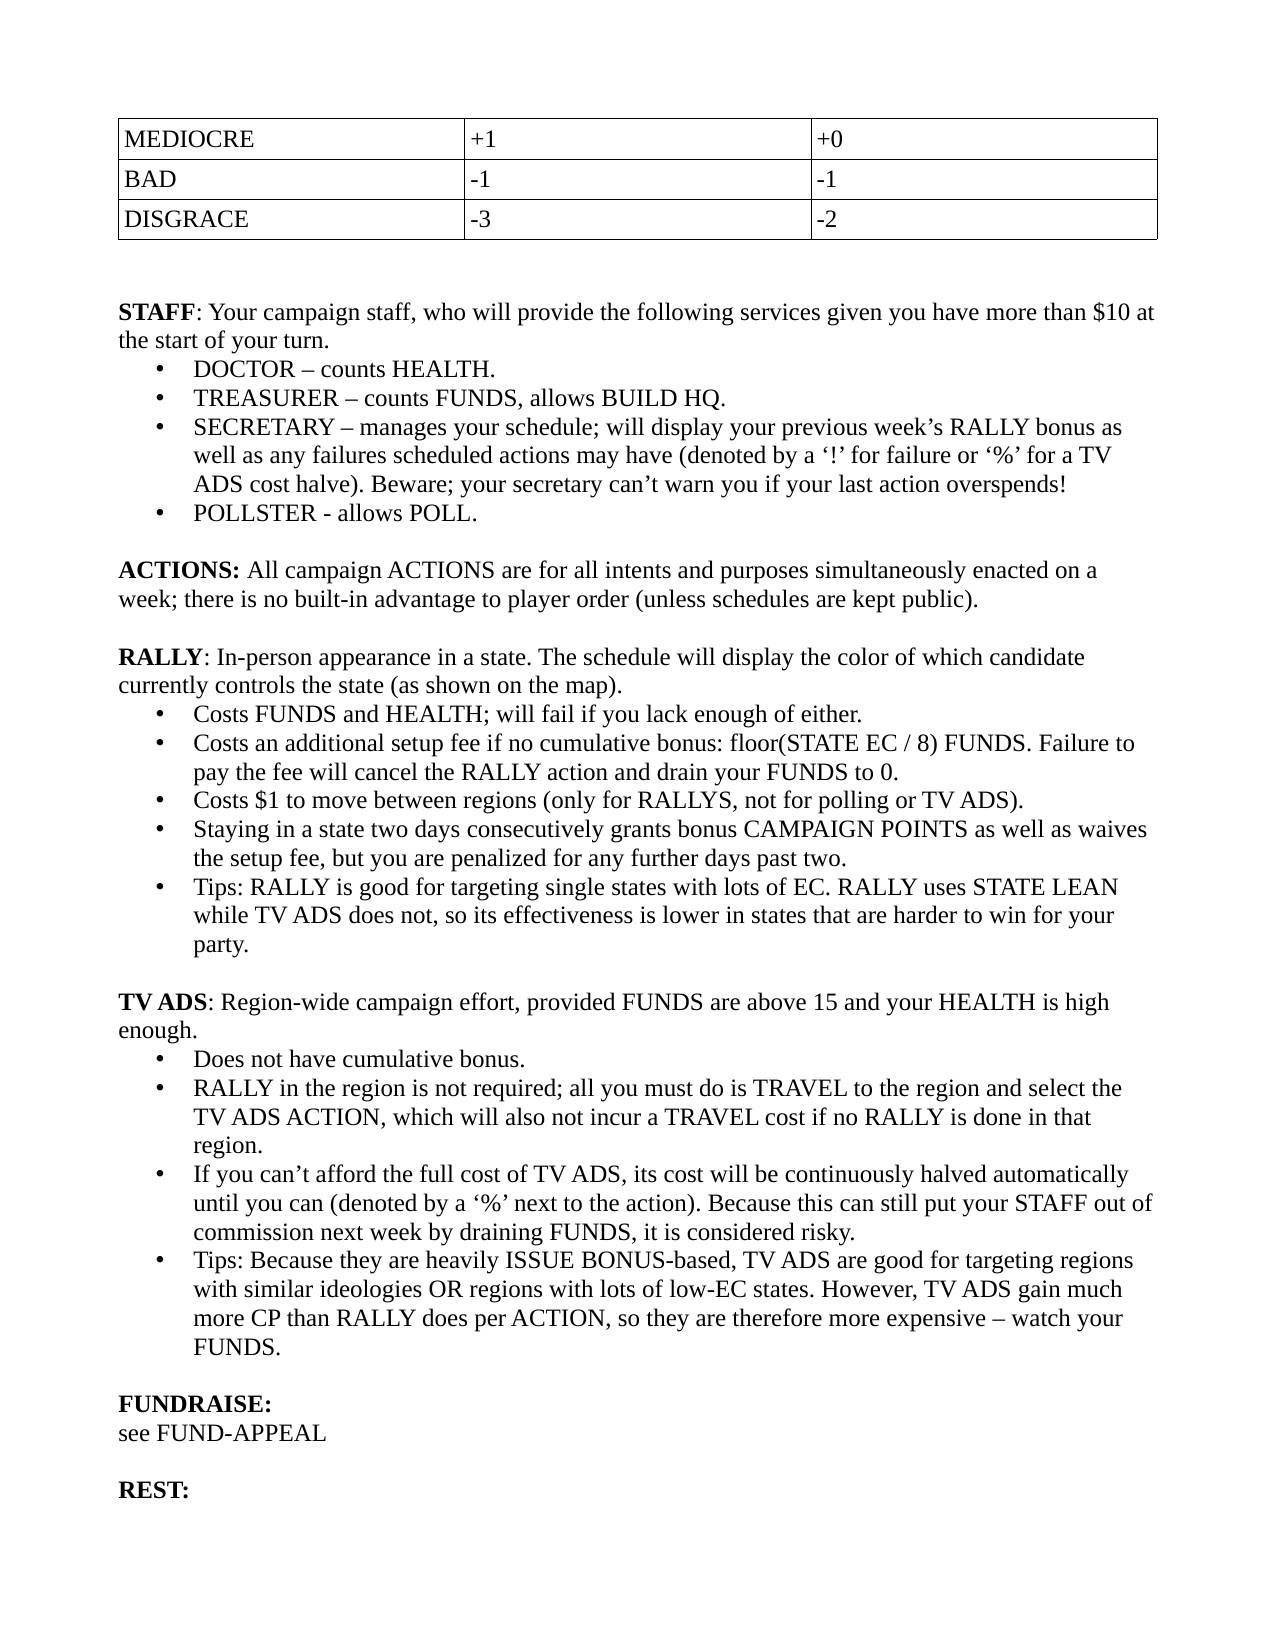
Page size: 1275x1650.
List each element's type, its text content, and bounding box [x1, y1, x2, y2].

list Staying in a state two days consecutively grants bonus CAMPAIGN POINTS as well as waives the setup fee, but you are penalized for any further days past two. [156, 814, 1157, 872]
table_cell -2 [812, 200, 1157, 239]
list Costs $1 to move between regions (only for RALLYS, not for polling or TV ADS). [156, 785, 1157, 814]
list DOCTOR – counts HEALTH. [156, 354, 1157, 383]
table_cell BAD [119, 160, 464, 199]
text FUNDRAISE: [118, 1389, 1157, 1418]
table_cell +1 [465, 119, 811, 158]
text RALLY: In-person appearance in a state. The schedule will display the color of which candidate currently controls the state (as shown on the map). [118, 642, 1157, 699]
table_cell +0 [812, 119, 1157, 158]
list Tips: RALLY is good for targeting single states with lots of EC. RALLY uses STATE LEAN while TV ADS does not, so its effectiveness is lower in states that are harder to win for your party. [156, 872, 1157, 958]
list RALLY in the region is not required; all you must do is TRAVEL to the region and select the TV ADS ACTION, which will also not incur a TRAVEL cost if no RALLY is done in that region. [156, 1073, 1157, 1159]
list Costs an additional setup fee if no cumulative bonus: floor(STATE EC / 8) FUNDS. Failure to pay the fee will cancel the RALLY action and drain your FUNDS to 0. [156, 728, 1157, 785]
table_cell -1 [465, 160, 811, 199]
list Does not have cumulative bonus. [156, 1044, 1157, 1073]
list Costs FUNDS and HEALTH; will fail if you lack enough of either. [156, 699, 1157, 728]
text REST: [118, 1475, 1157, 1504]
text STAFF: Your campaign staff, who will provide the following services given you have more than $10 at the start of your turn. [118, 297, 1157, 354]
list If you can’t afford the full cost of TV ADS, its cost will be continuously halved automatically until you can (denoted by a ‘%’ next to the action). Because this can still put your STAFF out of commission next week by draining FUNDS, it is considered risky. [156, 1159, 1157, 1245]
text TV ADS: Region-wide campaign effort, provided FUNDS are above 15 and your HEALTH is high enough. [118, 987, 1157, 1044]
list SECRETARY – manages your schedule; will display your previous week’s RALLY bonus as well as any failures scheduled actions may have (denoted by a ‘!’ for failure or ‘%’ for a TV ADS cost halve). Beware; your secretary can’t warn you if your last action overspends! [156, 412, 1157, 498]
list Tips: Because they are heavily ISSUE BONUS-based, TV ADS are good for targeting regions with similar ideologies OR regions with lots of low-EC states. However, TV ADS gain much more CP than RALLY does per ACTION, so they are therefore more expensive – watch your FUNDS. [156, 1245, 1157, 1360]
text see FUND-APPEAL [118, 1418, 1157, 1447]
table_cell DISGRACE [119, 200, 464, 239]
table_cell MEDIOCRE [119, 119, 464, 158]
text ACTIONS: All campaign ACTIONS are for all intents and purposes simultaneously enacted on a week; there is no built-in advantage to player order (unless schedules are kept public). [118, 555, 1157, 613]
list TREASURER – counts FUNDS, allows BUILD HQ. [156, 383, 1157, 412]
table_cell -1 [812, 160, 1157, 199]
list POLLSTER - allows POLL. [156, 498, 1157, 527]
table_cell -3 [465, 200, 811, 239]
